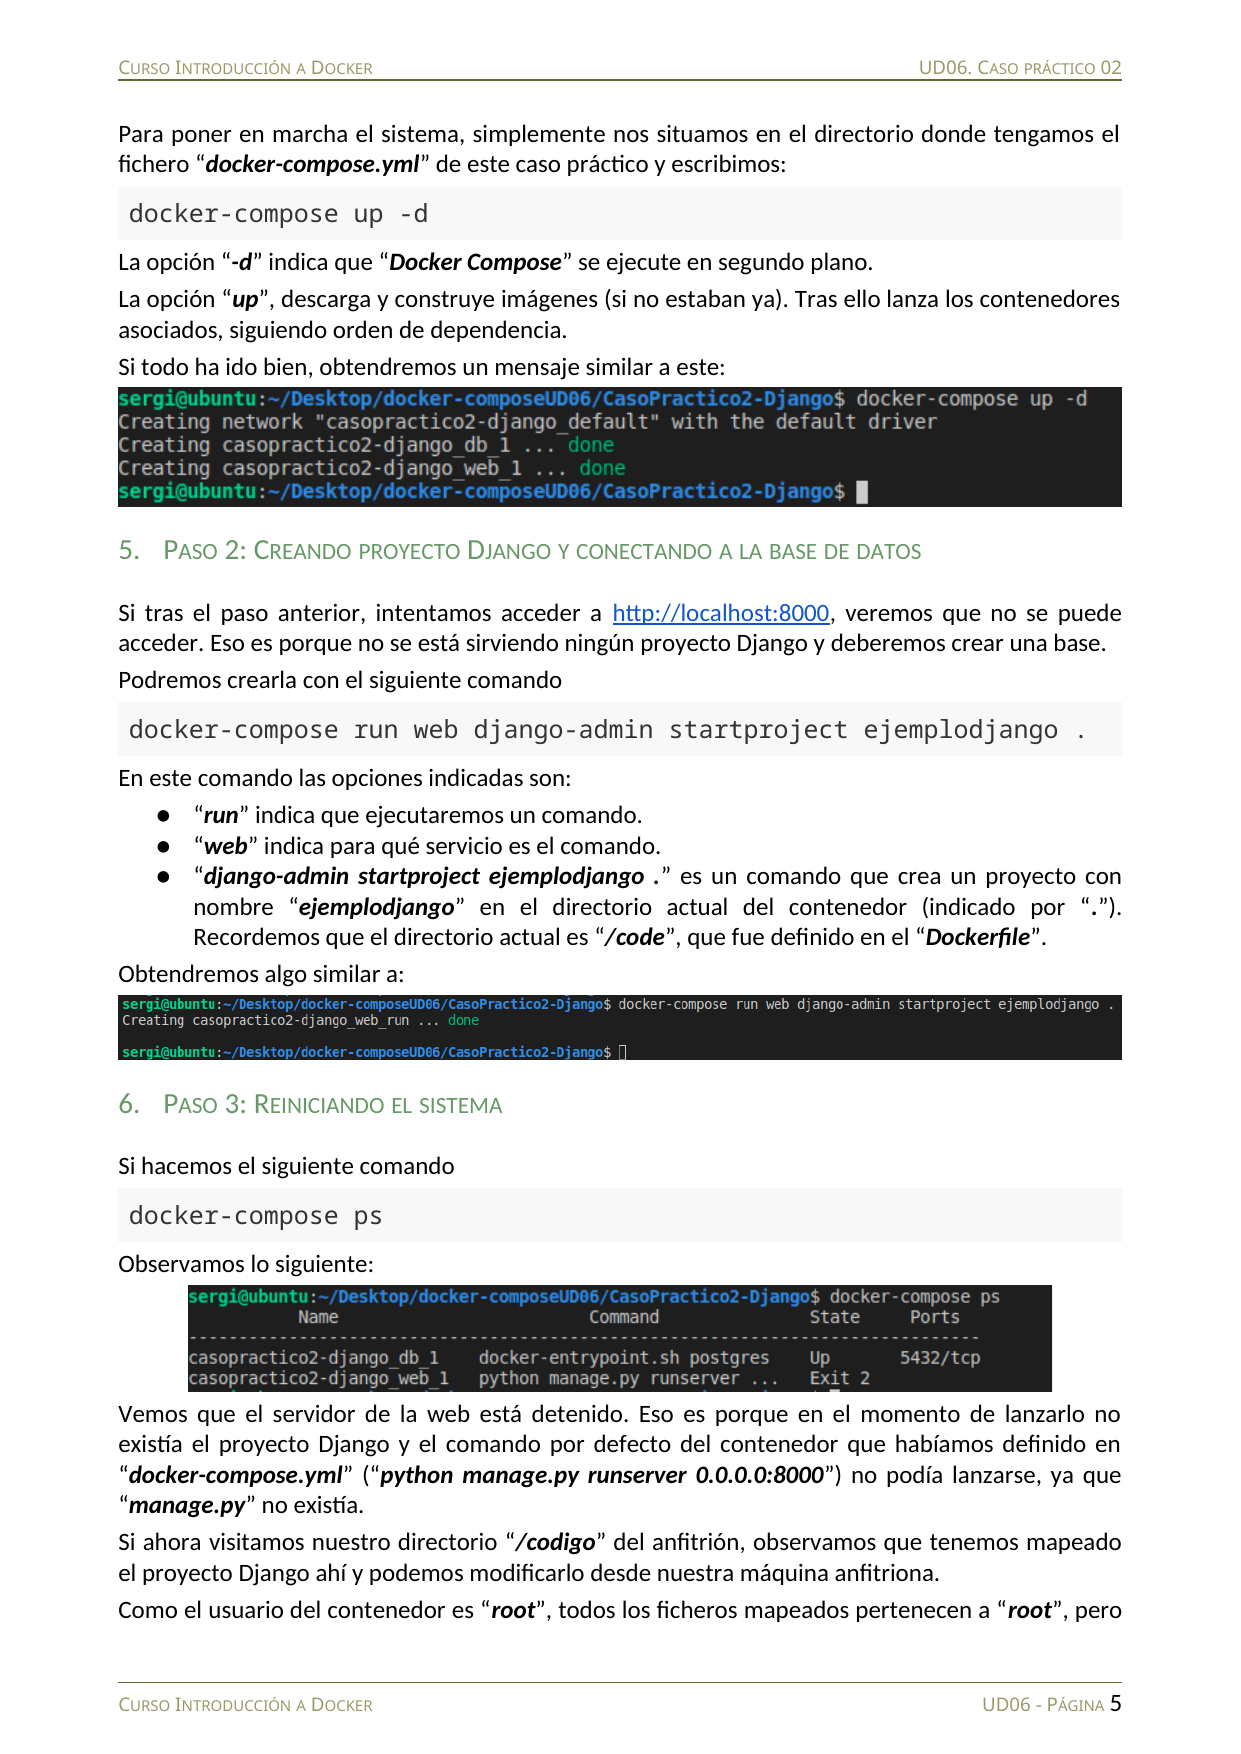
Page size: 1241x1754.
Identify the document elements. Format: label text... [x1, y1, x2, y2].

text Observamos lo siguiente: [118, 1248, 1122, 1279]
text Si ahora visitamos nuestro directorio “/codigo” del anfitrión, observamos que tenemos mapeado el proyecto Django ahí y podemos modificarlo desde nuestra máquina anfitriona. [118, 1526, 1122, 1587]
text Si tras el paso anterior, intentamos acceder a http://localhost:8000, veremos que no se puede acceder. Eso es porque no se está sirviendo ningún proyecto Django y deberemos crear una base. [118, 597, 1122, 658]
list “run” indica que ejecutaremos un comando. [156, 799, 1122, 830]
text Vemos que el servidor de la web está detenido. Eso es porque en el momento de lanzarlo no existía el proyecto Django y el comando por defecto del contenedor que habíamos definido en “docker-compose.yml” (“python manage.py runserver 0.0.0.0:8000”) no podía lanzarse, ya que “manage.py” no existía. [118, 1398, 1122, 1520]
subtitle Paso 2: Creando proyecto Django y conectando a la base de datos [118, 531, 1122, 567]
text Si todo ha ido bien, obtendremos un mensaje similar a este: [118, 351, 1122, 381]
table_header docker-compose ps [118, 1188, 1122, 1242]
subtitle Paso 3: Reiniciando el sistema [118, 1085, 1122, 1120]
list “web” indica para qué servicio es el comando. [156, 830, 1122, 860]
table_header docker-compose up -d [118, 186, 1122, 240]
text Podremos crearla con el siguiente comando [118, 664, 1122, 695]
picture [188, 1285, 1053, 1392]
text La opción “-d” indica que “Docker Compose” se ejecute en segundo plano. [118, 246, 1122, 277]
picture [118, 995, 1122, 1060]
text Como el usuario del contenedor es “root”, todos los ficheros mapeados pertenecen a “root”, pero [118, 1594, 1122, 1624]
picture [118, 387, 1122, 507]
text Obtendremos algo similar a: [118, 958, 1122, 989]
text En este comando las opciones indicadas son: [118, 762, 1122, 793]
table_header docker-compose run web django-admin startproject ejemplodjango . [118, 702, 1122, 756]
list “django-admin startproject ejemplodjango .” es un comando que crea un proyecto con nombre “ejemplodjango” en el directorio actual del contenedor (indicado por “.”). Recordemos que el directorio actual es “/code”, que fue definido en el “Dockerfile”. [156, 860, 1122, 952]
text La opción “up”, descarga y construye imágenes (si no estaban ya). Tras ello lanza los contenedores asociados, siguiendo orden de dependencia. [118, 283, 1122, 344]
text Para poner en marcha el sistema, simplemente nos situamos en el directorio donde tengamos el fichero “docker-compose.yml” de este caso práctico y escribimos: [118, 118, 1122, 179]
text Si hacemos el siguiente comando [118, 1151, 1122, 1181]
